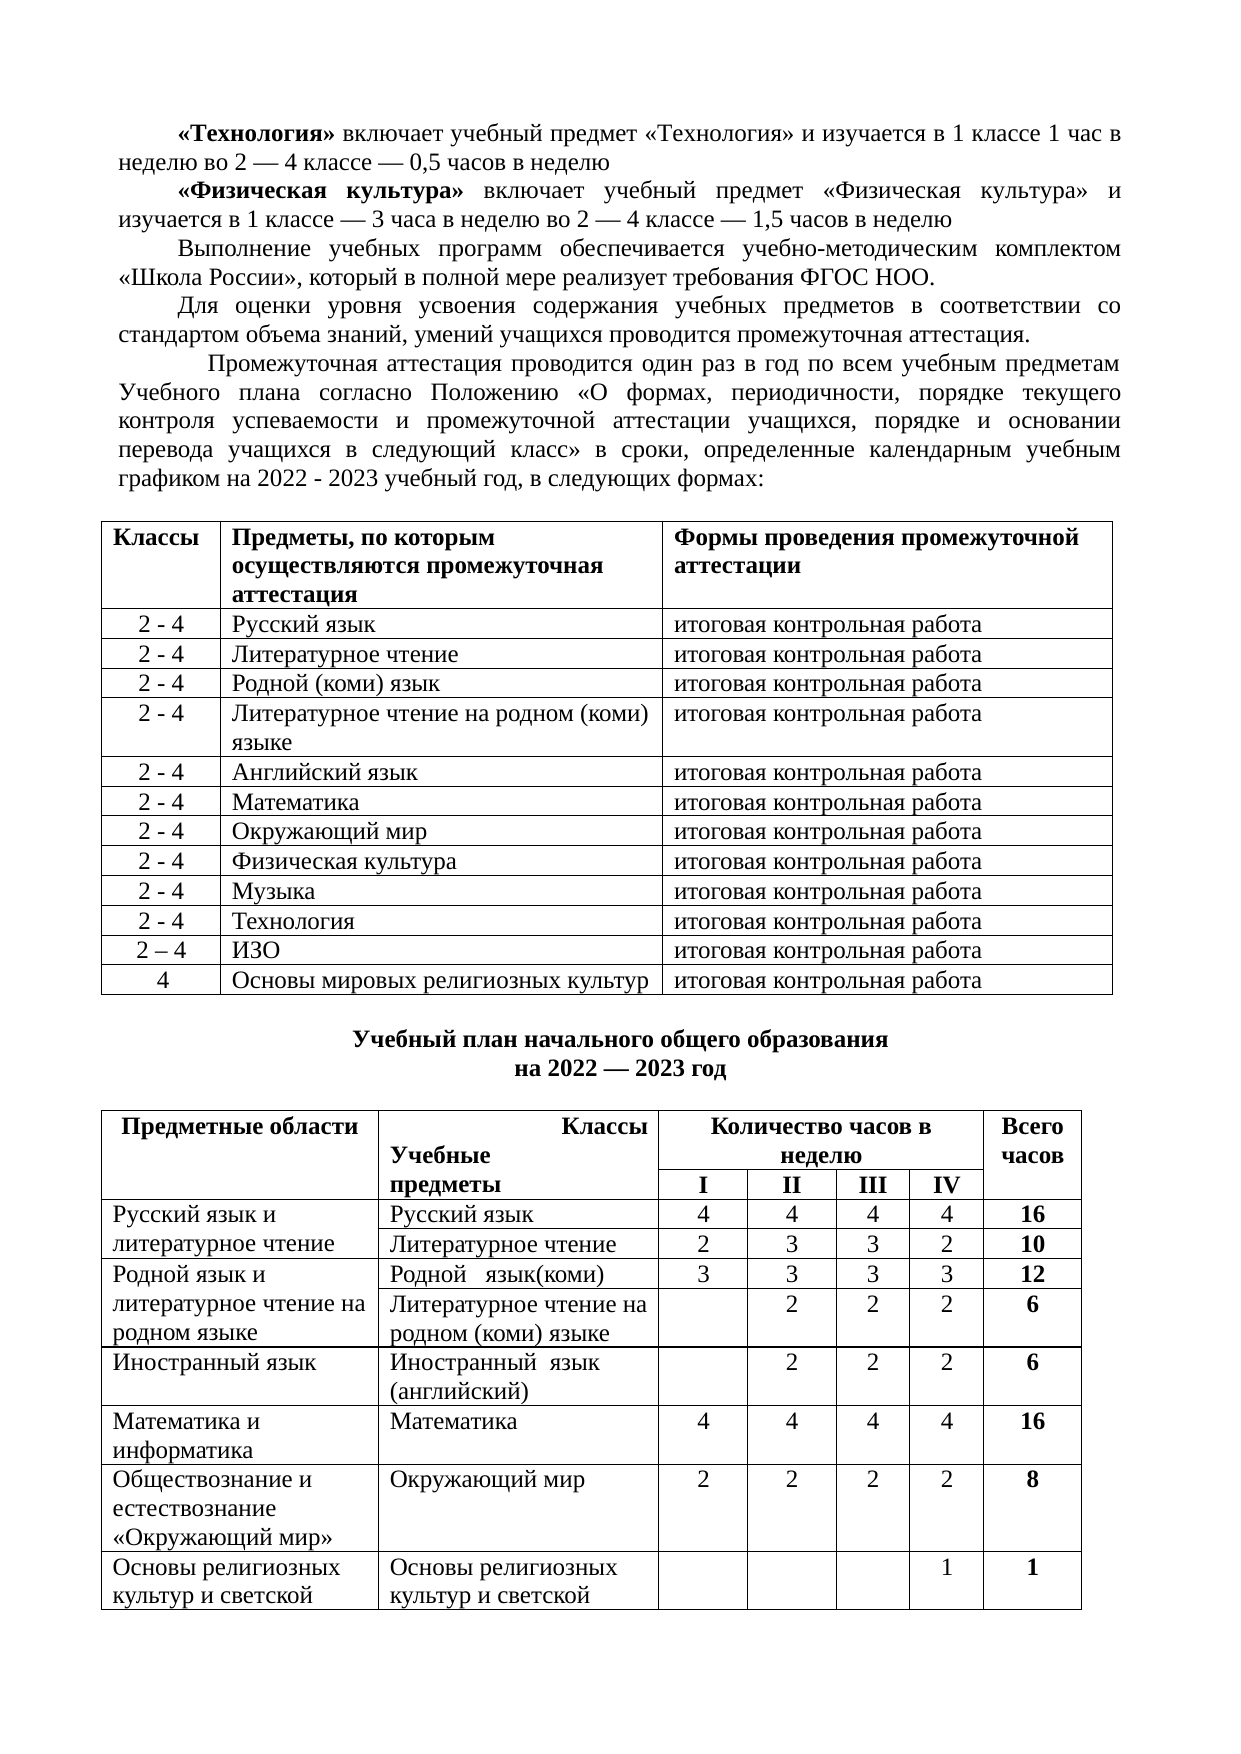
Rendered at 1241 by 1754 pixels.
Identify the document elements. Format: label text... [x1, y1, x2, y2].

text «Технология» включает учебный предмет «Технология» и изучается в 1 классе 1 час в неделю во 2 — 4 классе — 0,5 часов в неделю [118, 118, 1122, 176]
table_cell 10 [984, 1229, 1081, 1258]
table_cell 16 [984, 1200, 1081, 1228]
table_cell 2 [659, 1465, 747, 1551]
table_cell 12 [984, 1259, 1081, 1288]
table_cell ИЗО [221, 936, 662, 964]
table_cell 2 - 4 [102, 787, 220, 815]
table_cell Обществознание и естествознание «Окружающий мир» [102, 1465, 378, 1551]
text Для оценки уровня усвоения содержания учебных предметов в соответствии со стандартом объема знаний, умений учащихся проводится промежуточная аттестация. [118, 291, 1122, 348]
table_cell [659, 1552, 747, 1609]
table_cell 2 [837, 1348, 909, 1405]
table_cell 2 [748, 1348, 836, 1405]
table_cell 6 [984, 1348, 1081, 1405]
table_cell [659, 1289, 747, 1346]
table_cell Английский язык [221, 757, 662, 786]
table_header Предметы, по которым осуществляются промежуточная аттестация [221, 522, 662, 608]
table_cell 2 [910, 1229, 983, 1258]
table_cell II [748, 1170, 836, 1198]
table_cell I [659, 1170, 747, 1198]
table_cell Математика [379, 1406, 658, 1463]
table_cell [659, 1348, 747, 1405]
table_cell 2 [910, 1289, 983, 1346]
table_cell итоговая контрольная работа [663, 609, 1112, 638]
table_cell Окружающий мир [221, 816, 662, 845]
table_cell 2 - 4 [102, 669, 220, 697]
table_cell 3 [837, 1259, 909, 1288]
table_cell 4 [837, 1406, 909, 1463]
table_cell 4 [659, 1200, 747, 1228]
table_cell итоговая контрольная работа [663, 698, 1112, 756]
table_cell Математика и информатика [102, 1406, 378, 1463]
table_cell Литературное чтение [221, 639, 662, 667]
table_cell итоговая контрольная работа [663, 669, 1112, 697]
table_cell Русский язык [379, 1200, 658, 1228]
table_cell 2 - 4 [102, 816, 220, 845]
table_cell 2 - 4 [102, 876, 220, 905]
table_cell 3 [837, 1229, 909, 1258]
table_cell Технология [221, 906, 662, 934]
table_cell 2 [837, 1465, 909, 1551]
table_cell 2 - 4 [102, 698, 220, 756]
table_cell 6 [984, 1289, 1081, 1346]
table_header Количество часов в неделю [659, 1111, 983, 1169]
table_header Предметные области [102, 1111, 378, 1198]
table_cell IV [910, 1170, 983, 1198]
table_cell итоговая контрольная работа [663, 787, 1112, 815]
table_cell 2 – 4 [102, 936, 220, 964]
table_cell 2 [910, 1465, 983, 1551]
table_cell 4 [837, 1200, 909, 1228]
table_cell Математика [221, 787, 662, 815]
table_cell 2 - 4 [102, 757, 220, 786]
table_cell 3 [910, 1259, 983, 1288]
text на 2022 — 2023 год [118, 1053, 1122, 1081]
table_cell 8 [984, 1465, 1081, 1551]
table_cell итоговая контрольная работа [663, 846, 1112, 875]
table_cell 3 [748, 1259, 836, 1288]
table_cell Литературное чтение на родном (коми) языке [221, 698, 662, 756]
table_cell 4 [748, 1200, 836, 1228]
table_cell 2 [837, 1289, 909, 1346]
table_cell 1 [910, 1552, 983, 1609]
table_cell 16 [984, 1406, 1081, 1463]
text Выполнение учебных программ обеспечивается учебно-методическим комплектом «Школа России», который в полной мере реализует требования ФГОС НОО. [118, 233, 1122, 291]
table_cell Основы религиозных культур и светской [379, 1552, 658, 1609]
table_cell Родной язык(коми) [379, 1259, 658, 1288]
table_header Всего часов [984, 1111, 1081, 1198]
table_cell итоговая контрольная работа [663, 639, 1112, 667]
table_cell 4 [910, 1406, 983, 1463]
table_cell 2 [659, 1229, 747, 1258]
text Промежуточная аттестация проводится один раз в год по всем учебным предметам Учебного плана согласно Положению «О формах, периодичности, порядке текущего контроля успеваемости и промежуточной аттестации учащихся, порядке и основании перевода учащихся в следующий класс» в сроки, определенные календарным учебным графиком на 2022 - 2023 учебный год, в следующих формах: [118, 348, 1122, 492]
table_cell Основы мировых религиозных культур [221, 965, 662, 994]
table_cell 4 [102, 965, 220, 994]
table_cell 4 [659, 1406, 747, 1463]
table_cell итоговая контрольная работа [663, 816, 1112, 845]
table_cell [748, 1552, 836, 1609]
table_cell Литературное чтение [379, 1229, 658, 1258]
table_cell Родной язык и литературное чтение на родном языке [102, 1259, 378, 1346]
table_cell 2 - 4 [102, 906, 220, 934]
table_cell 2 - 4 [102, 609, 220, 638]
table_cell 4 [910, 1200, 983, 1228]
table_cell 4 [748, 1406, 836, 1463]
table_cell итоговая контрольная работа [663, 757, 1112, 786]
table_header Классы [102, 522, 220, 608]
table_cell итоговая контрольная работа [663, 936, 1112, 964]
table_cell итоговая контрольная работа [663, 965, 1112, 994]
table_cell 3 [748, 1229, 836, 1258]
table_cell Окружающий мир [379, 1465, 658, 1551]
table_cell Русский язык и литературное чтение [102, 1200, 378, 1258]
table_cell 2 - 4 [102, 639, 220, 667]
table_cell Литературное чтение на родном (коми) языке [379, 1289, 658, 1346]
text Учебный план начального общего образования [118, 1024, 1122, 1053]
table_cell 2 [748, 1289, 836, 1346]
table_cell итоговая контрольная работа [663, 906, 1112, 934]
table_header Классы Учебные предметы [379, 1111, 658, 1198]
table_cell Иностранный язык [102, 1348, 378, 1405]
table_cell III [837, 1170, 909, 1198]
table_cell Русский язык [221, 609, 662, 638]
table_cell Музыка [221, 876, 662, 905]
table_cell Основы религиозных культур и светской [102, 1552, 378, 1609]
table_cell 1 [984, 1552, 1081, 1609]
text «Физическая культура» включает учебный предмет «Физическая культура» и изучается в 1 классе — 3 часа в неделю во 2 — 4 классе — 1,5 часов в неделю [118, 176, 1122, 233]
table_cell [837, 1552, 909, 1609]
table_cell 3 [659, 1259, 747, 1288]
table_cell Физическая культура [221, 846, 662, 875]
table_header Формы проведения промежуточной аттестации [663, 522, 1112, 608]
table_cell Родной (коми) язык [221, 669, 662, 697]
table_cell Иностранный язык (английский) [379, 1348, 658, 1405]
table_cell 2 [748, 1465, 836, 1551]
table_cell 2 [910, 1348, 983, 1405]
table_cell 2 - 4 [102, 846, 220, 875]
table_cell итоговая контрольная работа [663, 876, 1112, 905]
